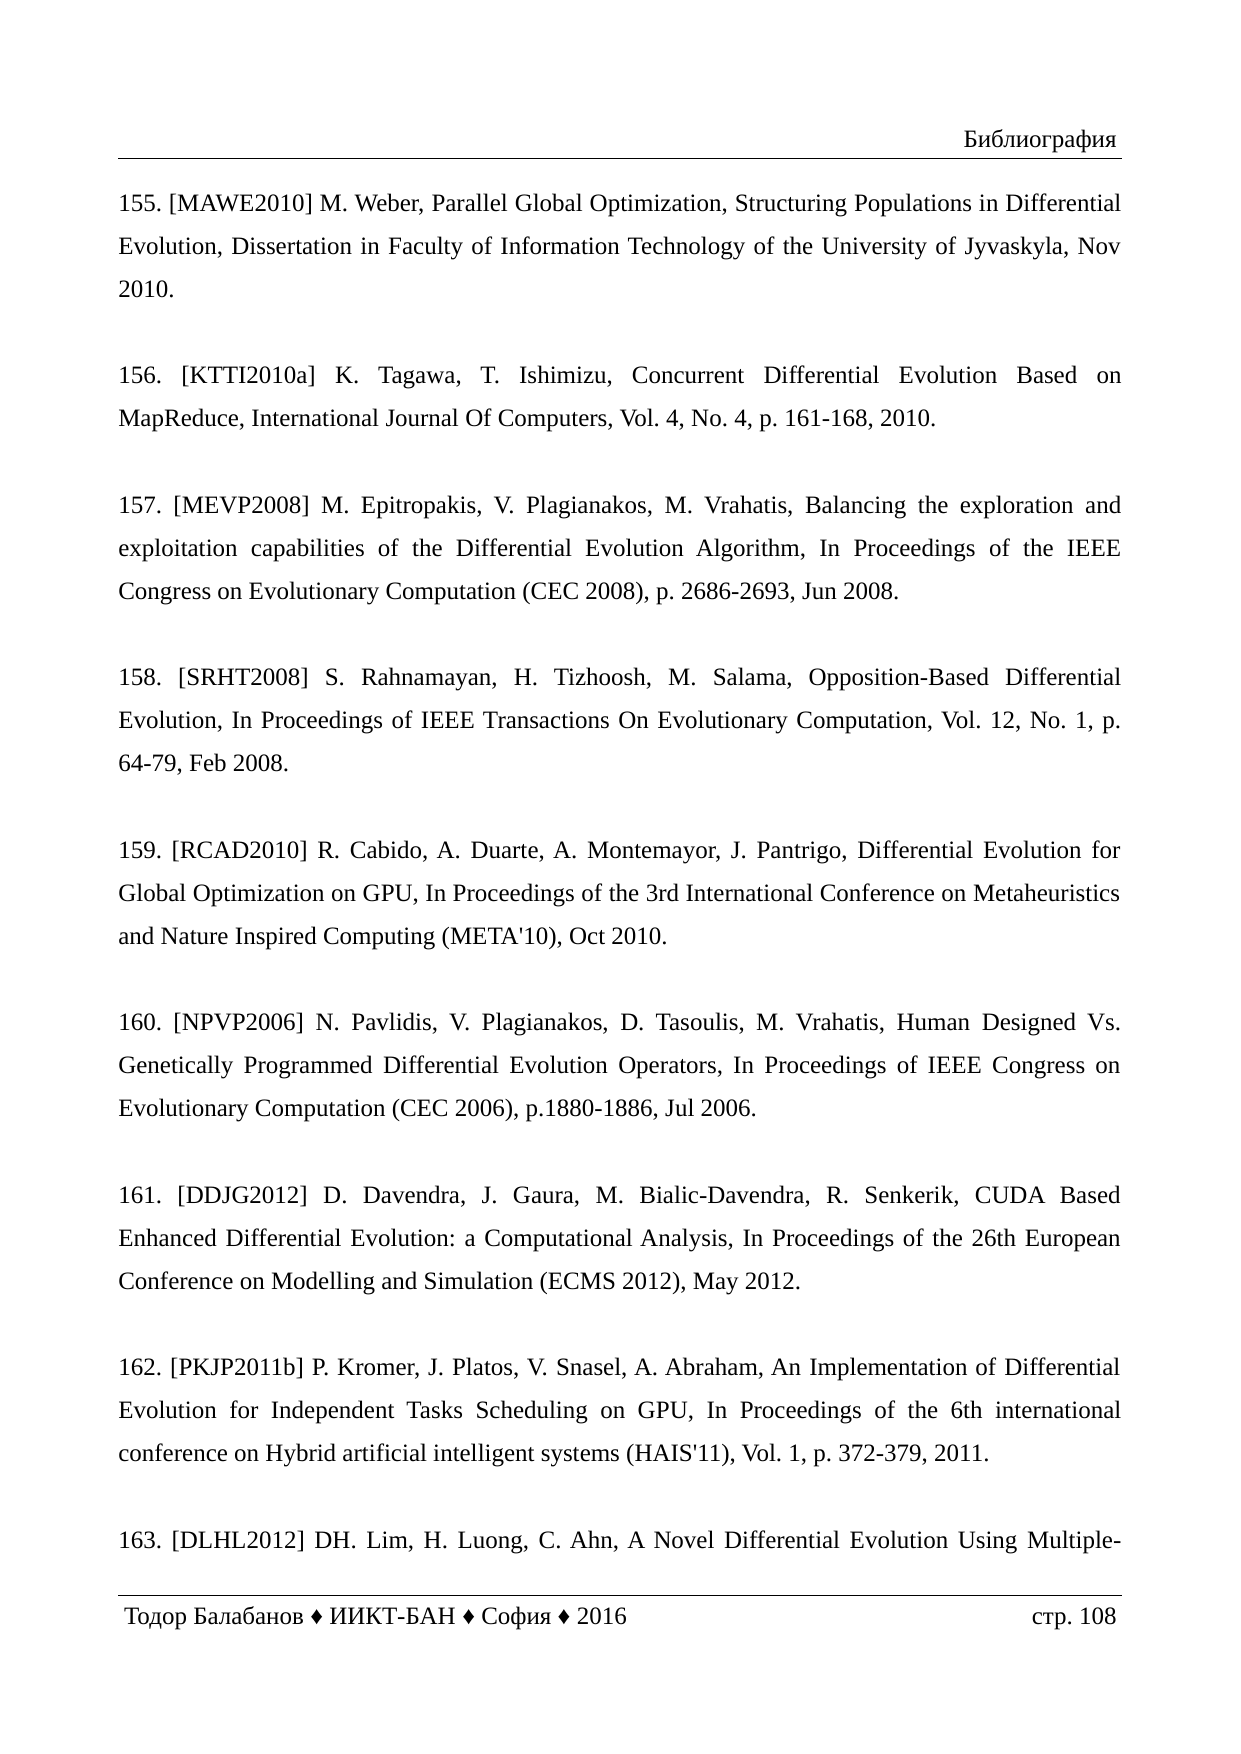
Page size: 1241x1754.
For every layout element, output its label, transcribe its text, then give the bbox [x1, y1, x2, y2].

text 156. [KTTI2010a] K. Tagawa, T. Ishimizu, Concurrent Differential Evolution Based on MapReduce, International Journal Of Computers, Vol. 4, No. 4, p. 161-168, 2010. [118, 360, 1122, 432]
text 158. [SRHT2008] S. Rahnamayan, H. Tizhoosh, M. Salama, Opposition-Based Differential Evolution, In Proceedings of IEEE Transactions On Evolutionary Computation, Vol. 12, No. 1, p. 64-79, Feb 2008. [118, 662, 1122, 777]
text 155. [MAWE2010] M. Weber, Parallel Global Optimization, Structuring Populations in Differential Evolution, Dissertation in Faculty of Information Technology of the University of Jyvaskyla, Nov 2010. [118, 188, 1122, 303]
text 162. [PKJP2011b] P. Kromer, J. Platos, V. Snasel, A. Abraham, An Implementation of Differential Evolution for Independent Tasks Scheduling on GPU, In Proceedings of the 6th international conference on Hybrid artificial intelligent systems (HAIS'11), Vol. 1, p. 372-379, 2011. [118, 1352, 1122, 1467]
text 163. [DLHL2012] DH. Lim, H. Luong, C. Ahn, A Novel Differential Evolution Using Multiple- [118, 1525, 1122, 1553]
text 160. [NPVP2006] N. Pavlidis, V. Plagianakos, D. Tasoulis, M. Vrahatis, Human Designed Vs. Genetically Programmed Differential Evolution Operators, In Proceedings of IEEE Congress on Evolutionary Computation (CEC 2006), p.1880-1886, Jul 2006. [118, 1007, 1122, 1122]
text 159. [RCAD2010] R. Cabido, A. Duarte, A. Montemayor, J. Pantrigo, Differential Evolution for Global Optimization on GPU, In Proceedings of the 3rd International Conference on Metaheuristics and Nature Inspired Computing (META'10), Oct 2010. [118, 835, 1122, 950]
text 157. [MEVP2008] M. Epitropakis, V. Plagianakos, M. Vrahatis, Balancing the exploration and exploitation capabilities of the Differential Evolution Algorithm, In Proceedings of the IEEE Congress on Evolutionary Computation (CEC 2008), p. 2686-2693, Jun 2008. [118, 490, 1122, 605]
text 161. [DDJG2012] D. Davendra, J. Gaura, M. Bialic-Davendra, R. Senkerik, CUDA Based Enhanced Differential Evolution: a Computational Analysis, In Proceedings of the 26th European Conference on Modelling and Simulation (ECMS 2012), May 2012. [118, 1180, 1122, 1295]
